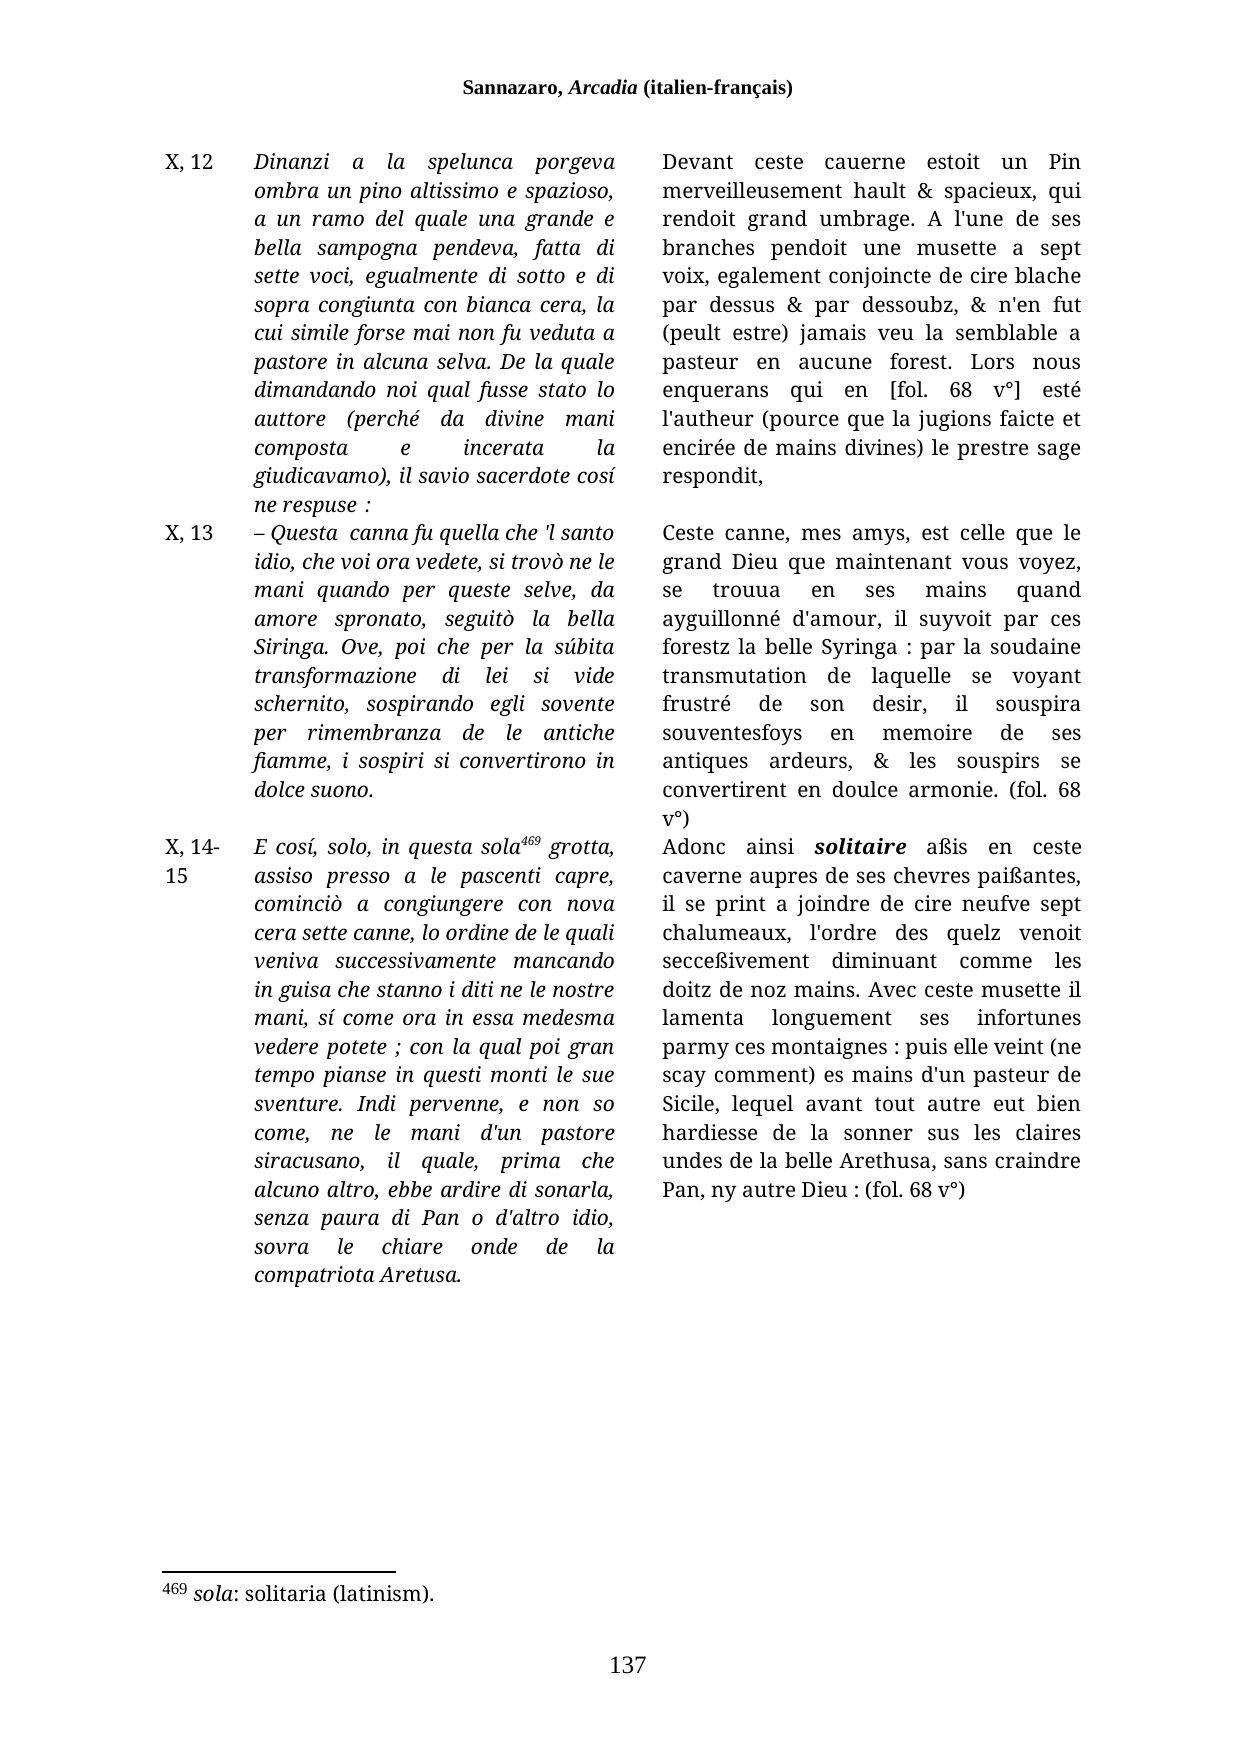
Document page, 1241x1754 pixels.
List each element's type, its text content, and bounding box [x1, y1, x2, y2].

table_cell Devant ceste cauerne estoit un Pin merveilleusement hault & spacieux, qui rendoit grand umbrage. A l'une de ses branches pendoit une musette a sept voix, egalement conjoincte de cire blache par dessus & par dessoubz, & n'en fut (peult estre) jamais veu la semblable a pasteur en aucune forest. Lors nous enquerans qui en [fol. 68 v°] esté l'autheur (pource que la jugions faicte et encirée de mains divines) le prestre sage respondit, [640, 147, 1104, 518]
table_cell Adonc ainsi solitaire aßis en ceste caverne aupres de ses chevres paißantes, il se print a joindre de cire neufve sept chalumeaux, l'ordre des quelz venoit secceßivement diminuant comme les doitz de noz mains. Avec ceste musette il lamenta longuement ses infortunes parmy ces montaignes : puis elle veint (ne scay comment) es mains d'un pasteur de Sicile, lequel avant tout autre eut bien hardiesse de la sonner sus les claires undes de la belle Arethusa, sans craindre Pan, ny autre Dieu : (fol. 68 v°) [640, 832, 1104, 1289]
table_cell X, 12 [158, 147, 232, 518]
table_cell Dinanzi a la spelunca porgeva ombra un pino altissimo e spazioso, a un ramo del quale una grande e bella sampogna pendeva, fatta di sette voci, egualmente di sotto e di sopra congiunta con bianca cera, la cui simile forse mai non fu veduta a pastore in alcuna selva. De la quale dimandando noi qual fusse stato lo auttore (perché da divine mani composta e incerata la giudicavamo), il savio sacerdote cosí ne respuse : [232, 147, 640, 518]
table_cell – Questa canna fu quella che 'l santo idio, che voi ora vedete, si trovò ne le mani quando per queste selve, da amore spronato, seguitò la bella Siringa. Ove, poi che per la súbita transformazione di lei si vide schernito, sospirando egli sovente per rimembranza de le antiche fiamme, i sospiri si convertirono in dolce suono. [232, 518, 640, 832]
table_cell Ceste canne, mes amys, est celle que le grand Dieu que maintenant vous voyez, se trouua en ses mains quand ayguillonné d'amour, il suyvoit par ces forestz la belle Syringa : par la soudaine transmutation de laquelle se voyant frustré de son desir, il souspira souventesfoys en memoire de ses antiques ardeurs, & les souspirs se convertirent en doulce armonie. (fol. 68 v°) [640, 518, 1104, 832]
table_cell X, 13 [158, 518, 232, 832]
table_cell X, 14-15 [158, 832, 232, 1289]
table_cell E cosí, solo, in questa sola grotta, assiso presso a le pascenti capre, cominciò a congiungere con nova cera sette canne, lo ordine de le quali veniva successivamente mancando in guisa che stanno i diti ne le nostre mani, sí come ora in essa medesma vedere potete ; con la qual poi gran tempo pianse in questi monti le sue sventure. Indi pervenne, e non so come, ne le mani d'un pastore siracusano, il quale, prima che alcuno altro, ebbe ardire di sonarla, senza paura di Pan o d'altro idio, sovra le chiare onde de la compatriota Aretusa. [232, 832, 640, 1289]
